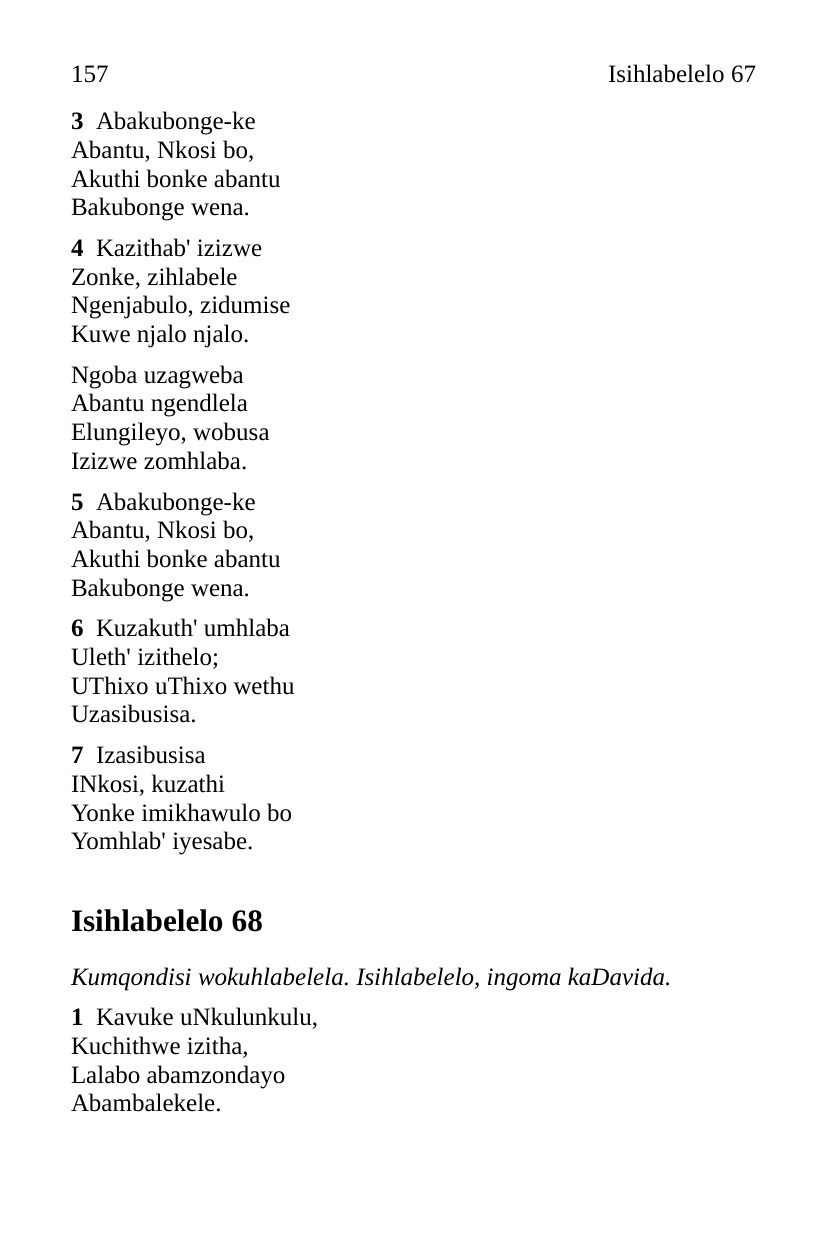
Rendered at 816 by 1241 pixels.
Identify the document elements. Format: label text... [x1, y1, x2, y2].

text Uzasibusisa. [71, 699, 756, 728]
text Ngoba uzagweba [71, 360, 756, 388]
text Izizwe zomhlaba. [71, 446, 756, 475]
text Kuchithwe izitha, [71, 1031, 756, 1060]
text Akuthi bonke abantu [71, 164, 756, 192]
text 3 Abakubonge-ke [71, 106, 756, 135]
text Zonke, zihlabele [71, 262, 756, 291]
text Kumqondisi wokuhlabelela. Isihlabelelo, ingoma kaDavida. [71, 962, 756, 991]
text Abantu, Nkosi bo, [71, 135, 756, 164]
text Kuwe njalo njalo. [71, 319, 756, 348]
text Akuthi bonke abantu [71, 544, 756, 573]
text 1 Kavuke uNkulunkulu, [71, 1002, 756, 1031]
text 5 Abakubonge-ke [71, 487, 756, 515]
text Lalabo abamzondayo [71, 1060, 756, 1088]
text Abantu, Nkosi bo, [71, 515, 756, 544]
text INkosi, kuzathi [71, 769, 756, 798]
text Abantu ngendlela [71, 388, 756, 417]
text 6 Kuzakuth' umhlaba [71, 613, 756, 642]
text Uleth' izithelo; [71, 642, 756, 671]
text Yomhlab' iyesabe. [71, 826, 756, 855]
text Yonke imikhawulo bo [71, 798, 756, 826]
text 4 Kazithab' izizwe [71, 233, 756, 262]
text Ngenjabulo, zidumise [71, 291, 756, 319]
text Isihlabelelo 68 [71, 902, 756, 938]
text 7 Izasibusisa [71, 740, 756, 769]
text Elungileyo, wobusa [71, 417, 756, 446]
text Bakubonge wena. [71, 192, 756, 221]
text Bakubonge wena. [71, 573, 756, 602]
text Abambalekele. [71, 1088, 756, 1117]
text UThixo uThixo wethu [71, 671, 756, 699]
